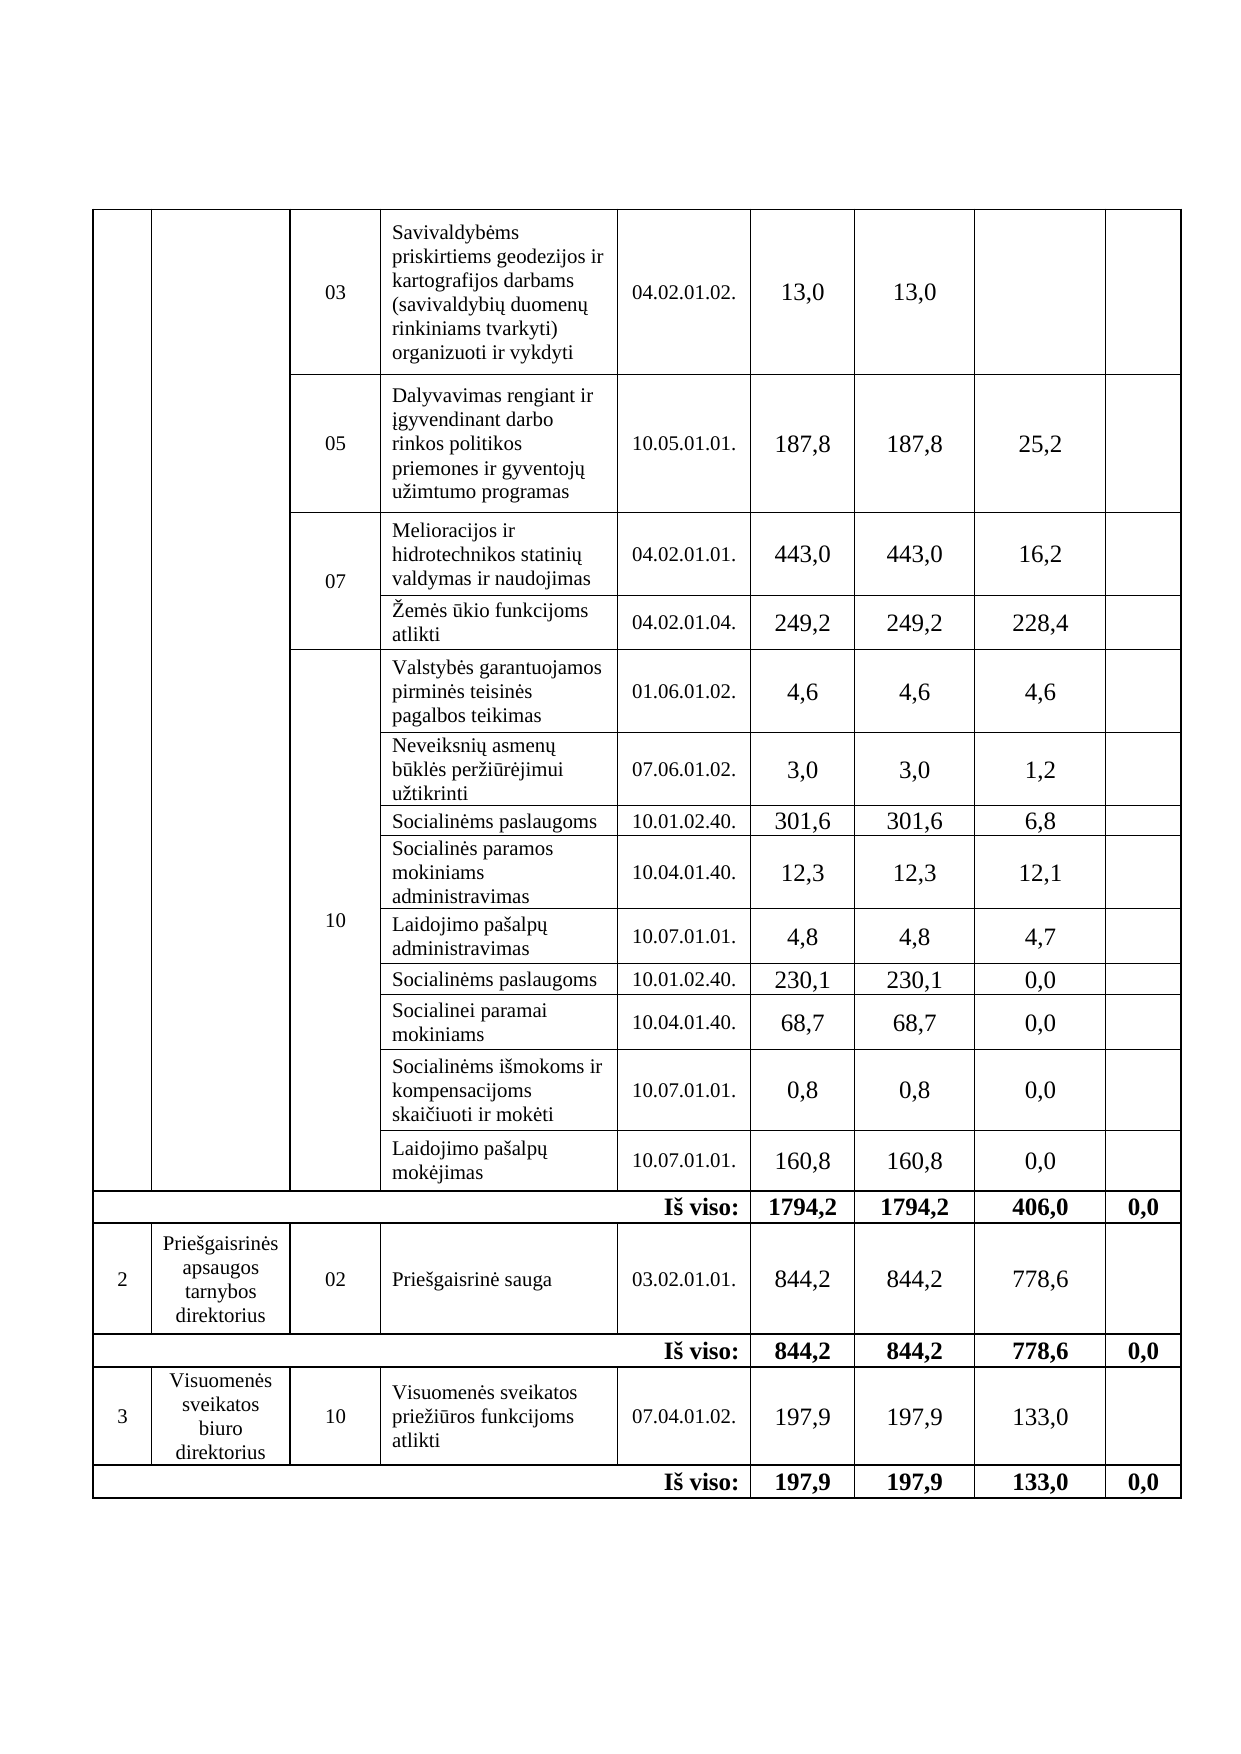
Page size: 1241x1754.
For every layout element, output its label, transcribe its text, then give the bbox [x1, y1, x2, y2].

table_cell 0,0 [975, 964, 1105, 994]
table_cell 10.01.02.40. [618, 964, 750, 994]
table_cell 4,8 [751, 909, 854, 963]
table_cell [975, 210, 1105, 374]
table_cell Priešgaisrinės apsaugos tarnybos direktorius [152, 1224, 289, 1333]
table_cell 12,3 [751, 836, 854, 908]
table_cell 07.06.01.02. [618, 733, 750, 805]
table_cell Melioracijos ir hidrotechnikos statinių valdymas ir naudojimas [381, 513, 617, 594]
table_cell 301,6 [751, 806, 854, 835]
table_cell 03 [291, 210, 380, 374]
table_cell 249,2 [855, 596, 974, 649]
table_cell 0,0 [975, 1131, 1105, 1189]
table_cell 3 [94, 1368, 151, 1464]
table_cell 10.04.01.40. [618, 836, 750, 908]
table_cell 1794,2 [751, 1192, 854, 1222]
table_cell 0,0 [1106, 1335, 1180, 1366]
table_cell Iš viso: [94, 1335, 750, 1366]
table_cell 04.02.01.02. [618, 210, 750, 374]
table_cell 844,2 [855, 1335, 974, 1366]
table_cell Iš viso: [94, 1466, 750, 1497]
table_cell 4,7 [975, 909, 1105, 963]
table_cell 197,9 [855, 1368, 974, 1464]
table_cell 4,8 [855, 909, 974, 963]
table_cell 05 [291, 375, 380, 512]
table_cell [152, 210, 289, 1189]
table_cell 778,6 [975, 1335, 1105, 1366]
table_cell 04.02.01.01. [618, 513, 750, 594]
table_cell Socialinei paramai mokiniams [381, 995, 617, 1049]
table_cell Dalyvavimas rengiant ir įgyvendinant darbo rinkos politikos priemones ir gyventojų užimtumo programas [381, 375, 617, 512]
table_cell 160,8 [751, 1131, 854, 1189]
table_cell 1794,2 [855, 1192, 974, 1222]
table_cell Savivaldybėms priskirtiems geodezijos ir kartografijos darbams (savivaldybių duomenų rinkiniams tvarkyti) organizuoti ir vykdyti [381, 210, 617, 374]
table_cell 13,0 [751, 210, 854, 374]
table_cell 02 [291, 1224, 380, 1333]
table_cell 230,1 [855, 964, 974, 994]
table_cell 3,0 [751, 733, 854, 805]
table_cell [1106, 806, 1180, 835]
table_cell [1106, 836, 1180, 908]
table_cell [1106, 1131, 1180, 1189]
table_cell 187,8 [855, 375, 974, 512]
table_cell 68,7 [751, 995, 854, 1049]
table_cell 249,2 [751, 596, 854, 649]
table_cell [1106, 1368, 1180, 1464]
table_cell 133,0 [975, 1466, 1105, 1497]
table_cell 10 [291, 650, 380, 1189]
table_cell Visuomenės sveikatos priežiūros funkcijoms atlikti [381, 1368, 617, 1464]
table_cell 07 [291, 513, 380, 649]
table_cell 0,0 [1106, 1466, 1180, 1497]
table_cell 10.07.01.01. [618, 1131, 750, 1189]
table_cell [1106, 210, 1180, 374]
table_cell 0,0 [975, 1050, 1105, 1130]
table_cell 04.02.01.04. [618, 596, 750, 649]
table_cell [1106, 1224, 1180, 1333]
table_cell 10.05.01.01. [618, 375, 750, 512]
table_cell Visuomenės sveikatos biuro direktorius [152, 1368, 289, 1464]
table_cell 10 [291, 1368, 380, 1464]
table_cell 133,0 [975, 1368, 1105, 1464]
table_cell 03.02.01.01. [618, 1224, 750, 1333]
table_cell 0,0 [1106, 1192, 1180, 1222]
table_cell Valstybės garantuojamos pirminės teisinės pagalbos teikimas [381, 650, 617, 732]
table_cell 68,7 [855, 995, 974, 1049]
table_cell Socialinėms paslaugoms [381, 964, 617, 994]
table_cell 301,6 [855, 806, 974, 835]
table_cell 778,6 [975, 1224, 1105, 1333]
table_cell [1106, 733, 1180, 805]
table_cell Socialinės paramos mokiniams administravimas [381, 836, 617, 908]
table_cell 3,0 [855, 733, 974, 805]
table_cell 0,8 [751, 1050, 854, 1130]
table_cell 844,2 [751, 1335, 854, 1366]
table_cell [94, 210, 151, 1189]
table_cell 25,2 [975, 375, 1105, 512]
table_cell 406,0 [975, 1192, 1105, 1222]
table_cell 4,6 [855, 650, 974, 732]
table_cell 01.06.01.02. [618, 650, 750, 732]
table_cell [1106, 650, 1180, 732]
table_cell 10.04.01.40. [618, 995, 750, 1049]
table_cell [1106, 909, 1180, 963]
table_cell 443,0 [751, 513, 854, 594]
table_cell [1106, 1050, 1180, 1130]
table_cell 187,8 [751, 375, 854, 512]
table_cell 4,6 [975, 650, 1105, 732]
table_cell 160,8 [855, 1131, 974, 1189]
table_cell 16,2 [975, 513, 1105, 594]
table_cell 228,4 [975, 596, 1105, 649]
table_cell 4,6 [751, 650, 854, 732]
table_cell [1106, 995, 1180, 1049]
table_cell 10.01.02.40. [618, 806, 750, 835]
table_cell 197,9 [751, 1466, 854, 1497]
table_cell 0,8 [855, 1050, 974, 1130]
table_cell 2 [94, 1224, 151, 1333]
table_cell [1106, 596, 1180, 649]
table_cell Socialinėms išmokoms ir kompensacijoms skaičiuoti ir mokėti [381, 1050, 617, 1130]
table_cell Iš viso: [94, 1192, 750, 1222]
table_cell 443,0 [855, 513, 974, 594]
table_cell Priešgaisrinė sauga [381, 1224, 617, 1333]
table_cell 6,8 [975, 806, 1105, 835]
table_cell 0,0 [975, 995, 1105, 1049]
table_cell Socialinėms paslaugoms [381, 806, 617, 835]
table_cell 844,2 [751, 1224, 854, 1333]
table_cell 230,1 [751, 964, 854, 994]
table_cell Laidojimo pašalpų administravimas [381, 909, 617, 963]
table_cell [1106, 964, 1180, 994]
table_cell 1,2 [975, 733, 1105, 805]
table_cell 197,9 [855, 1466, 974, 1497]
table_cell 10.07.01.01. [618, 909, 750, 963]
table_cell 07.04.01.02. [618, 1368, 750, 1464]
table_cell 844,2 [855, 1224, 974, 1333]
table_cell 12,1 [975, 836, 1105, 908]
table_cell Laidojimo pašalpų mokėjimas [381, 1131, 617, 1189]
table_cell [1106, 375, 1180, 512]
table_cell [1106, 513, 1180, 594]
table_cell 197,9 [751, 1368, 854, 1464]
table_cell 12,3 [855, 836, 974, 908]
table_cell Neveiksnių asmenų būklės peržiūrėjimui užtikrinti [381, 733, 617, 805]
table_cell 10.07.01.01. [618, 1050, 750, 1130]
table_cell 13,0 [855, 210, 974, 374]
table_cell Žemės ūkio funkcijoms atlikti [381, 596, 617, 649]
